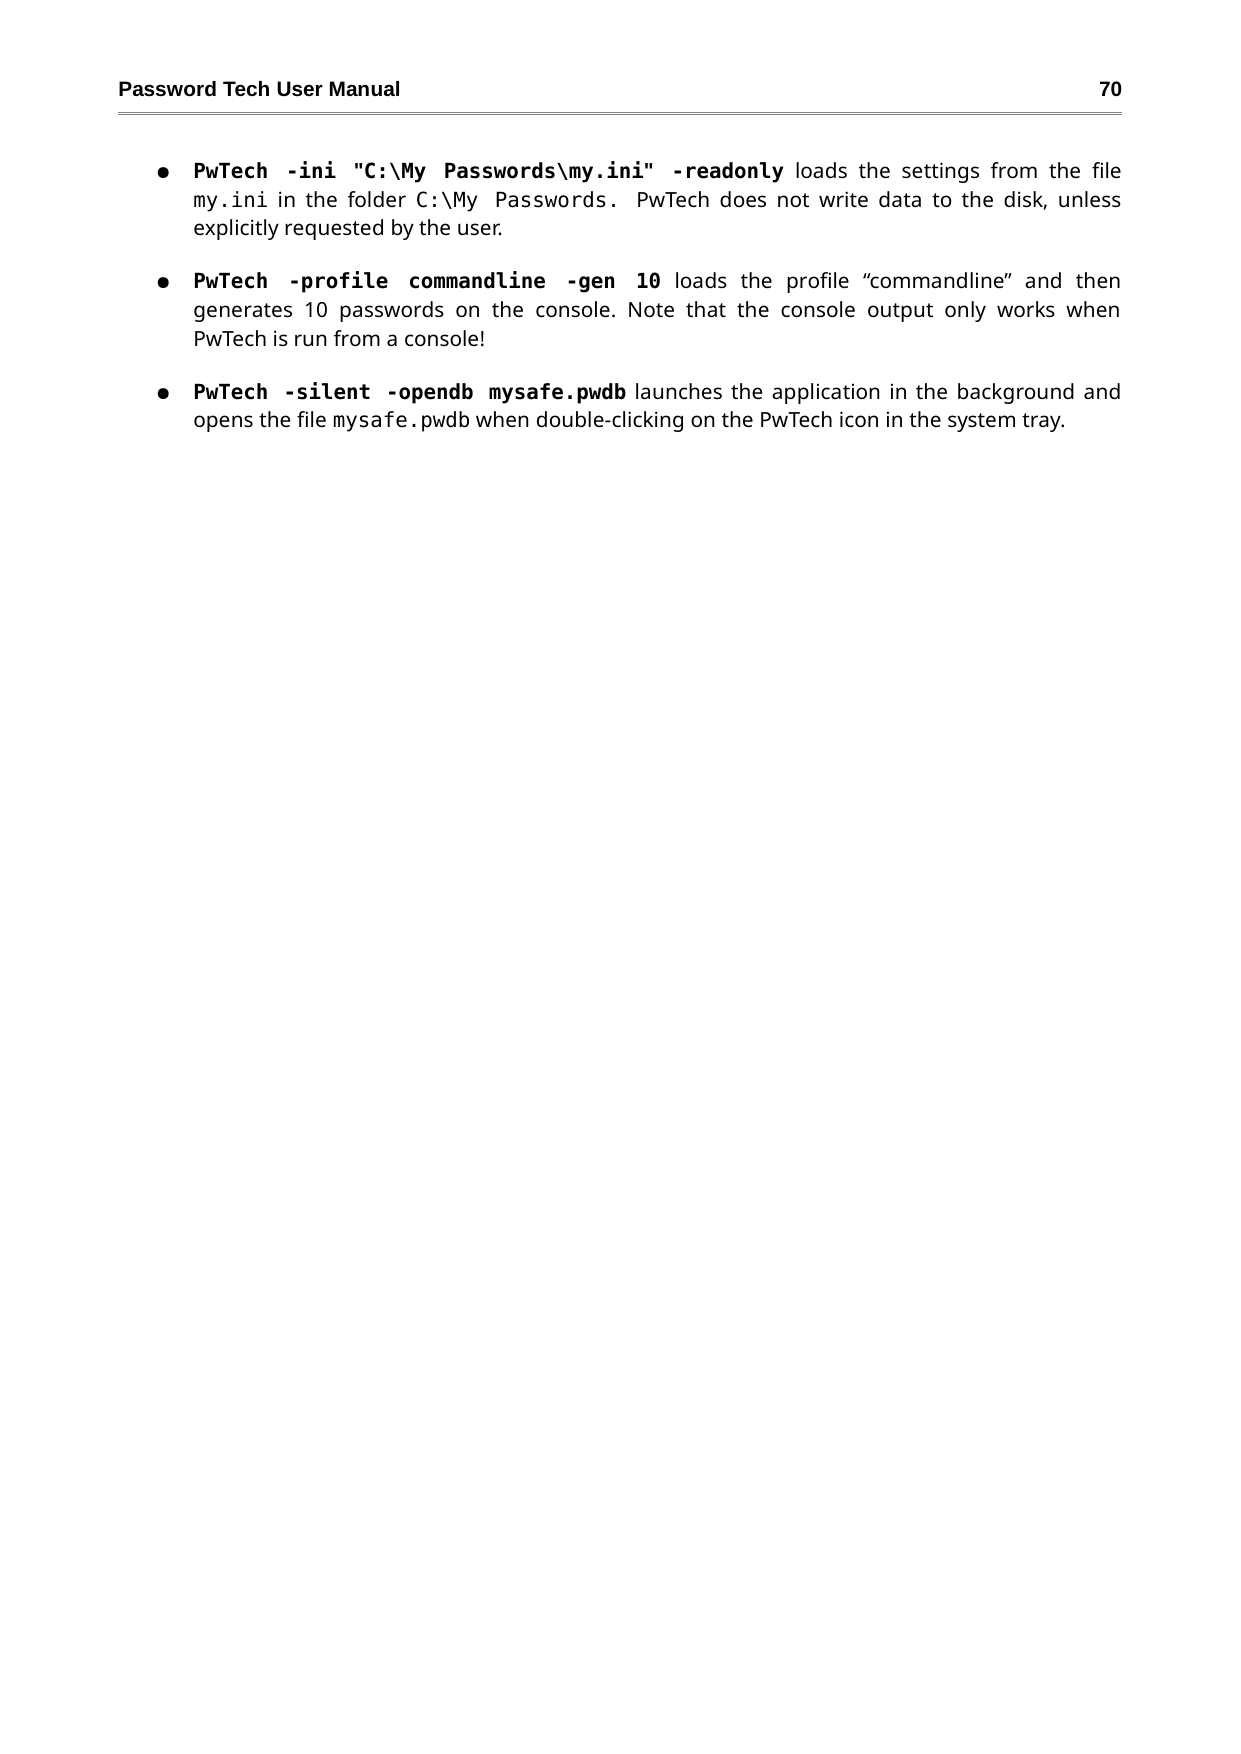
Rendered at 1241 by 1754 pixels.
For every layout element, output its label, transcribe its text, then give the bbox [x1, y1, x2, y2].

list PwTech -ini "C:\My Passwords\my.ini" -readonly loads the settings from the file my.ini in the folder C:\My Passwords. PwTech does not write data to the disk, unless explicitly requested by the user. [156, 156, 1122, 242]
list PwTech -profile commandline -gen 10 loads the profile “commandline” and then generates 10 passwords on the console. Note that the console output only works when PwTech is run from a console! [156, 266, 1122, 352]
list PwTech -silent -opendb mysafe.pwdb launches the application in the background and opens the file mysafe.pwdb when double-clicking on the PwTech icon in the system tray. [156, 377, 1122, 434]
